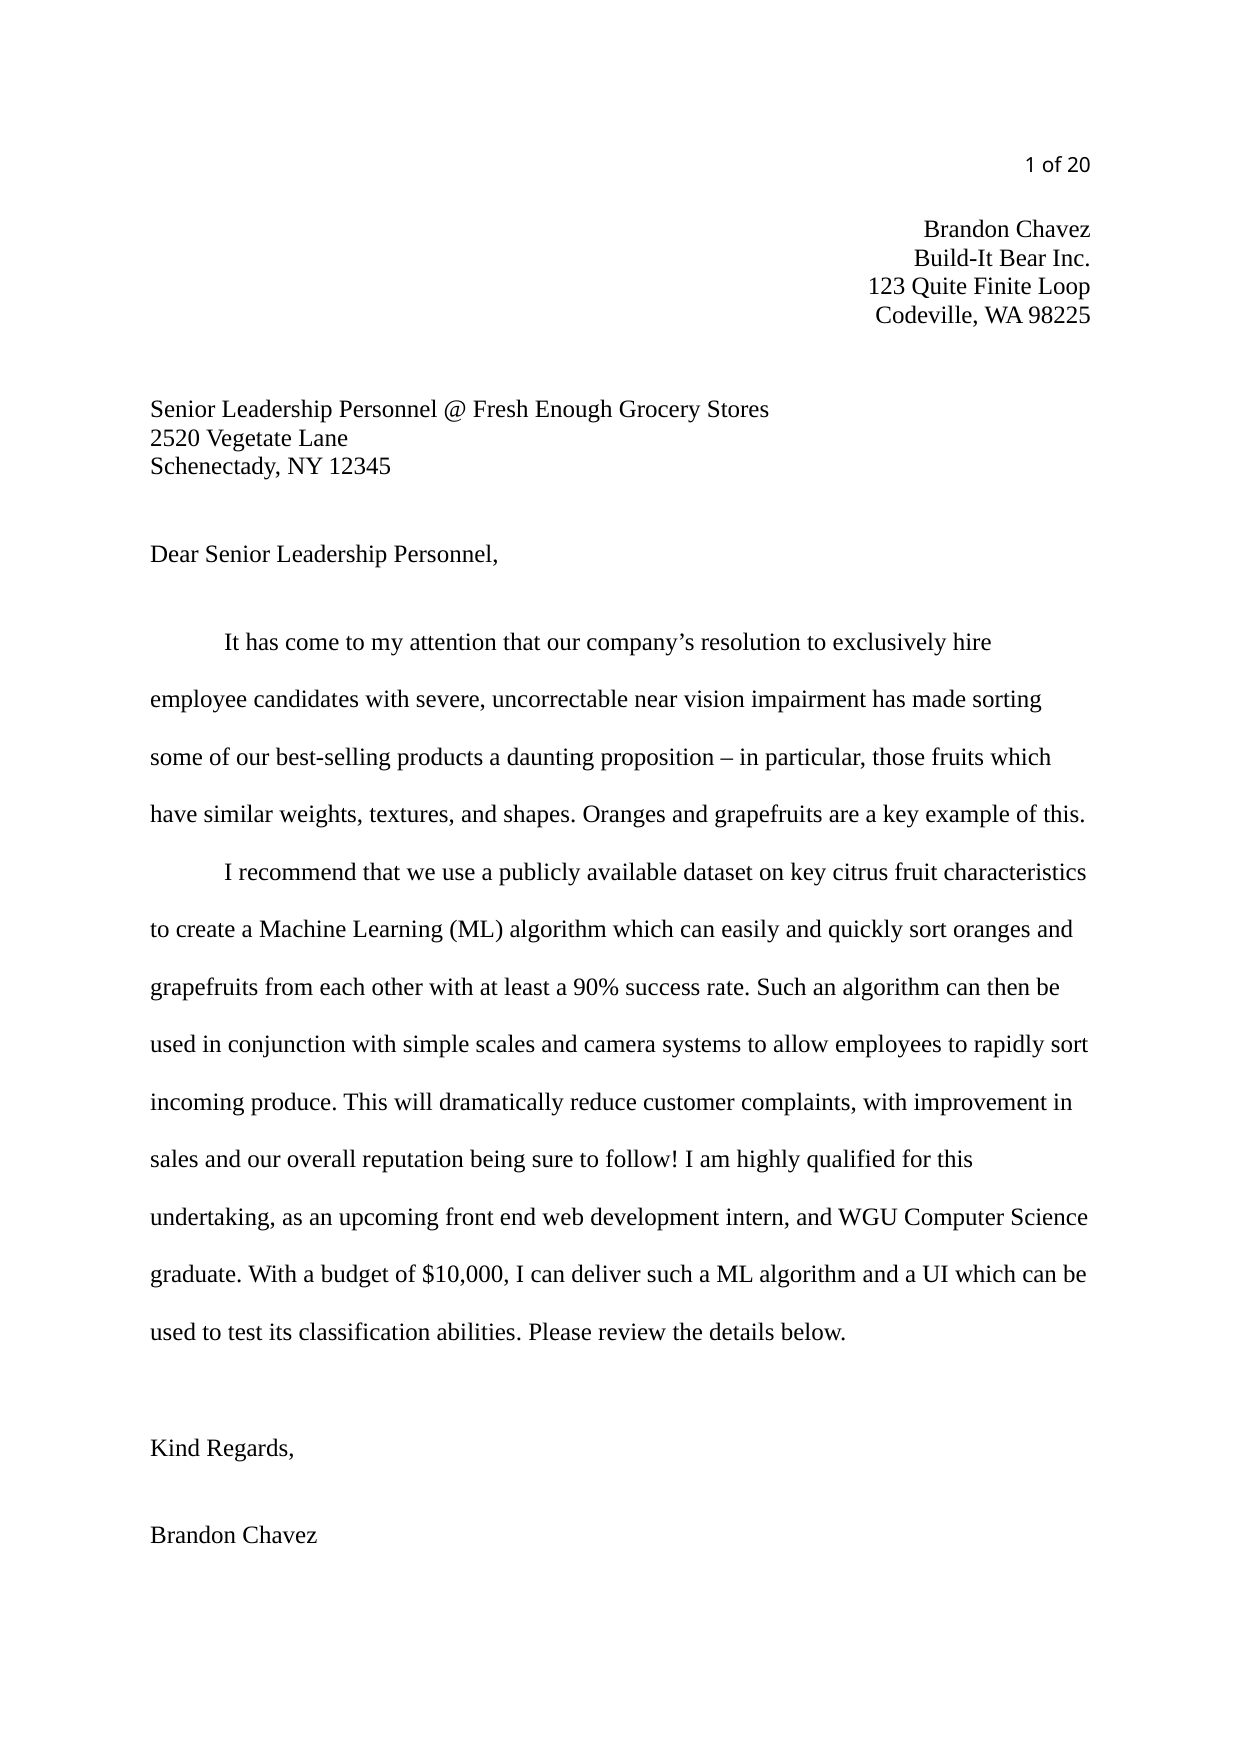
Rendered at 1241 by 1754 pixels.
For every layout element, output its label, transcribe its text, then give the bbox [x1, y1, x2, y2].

text Kind Regards, [150, 1433, 1091, 1462]
text Brandon Chavez Build-It Bear Inc. 123 Quite Finite Loop Codeville, WA 98225 [150, 214, 1091, 329]
text Senior Leadership Personnel @ Fresh Enough Grocery Stores 2520 Vegetate Lane Schenectady, NY 12345 [150, 394, 1091, 480]
text It has come to my attention that our company’s resolution to exclusively hire employee candidates with severe, uncorrectable near vision impairment has made sorting some of our best-selling products a daunting proposition – in particular, those fruits which have similar weights, textures, and shapes. Oranges and grapefruits are a key example of this. I recommend that we use a publicly available dataset on key citrus fruit characteristics to create a Machine Learning (ML) algorithm which can easily and quickly sort oranges and grapefruits from each other with at least a 90% success rate. Such an algorithm can then be used in conjunction with simple scales and camera systems to allow employees to rapidly sort incoming produce. This will dramatically reduce customer complaints, with improvement in sales and our overall reputation being sure to follow! I am highly qualified for this undertaking, as an upcoming front end web development intern, and WGU Computer Science graduate. With a budget of $10,000, I can deliver such a ML algorithm and a UI which can be used to test its classification abilities. Please review the details below. [150, 627, 1091, 1346]
text Dear Senior Leadership Personnel, [150, 539, 1091, 568]
text Brandon Chavez [150, 1521, 1091, 1549]
